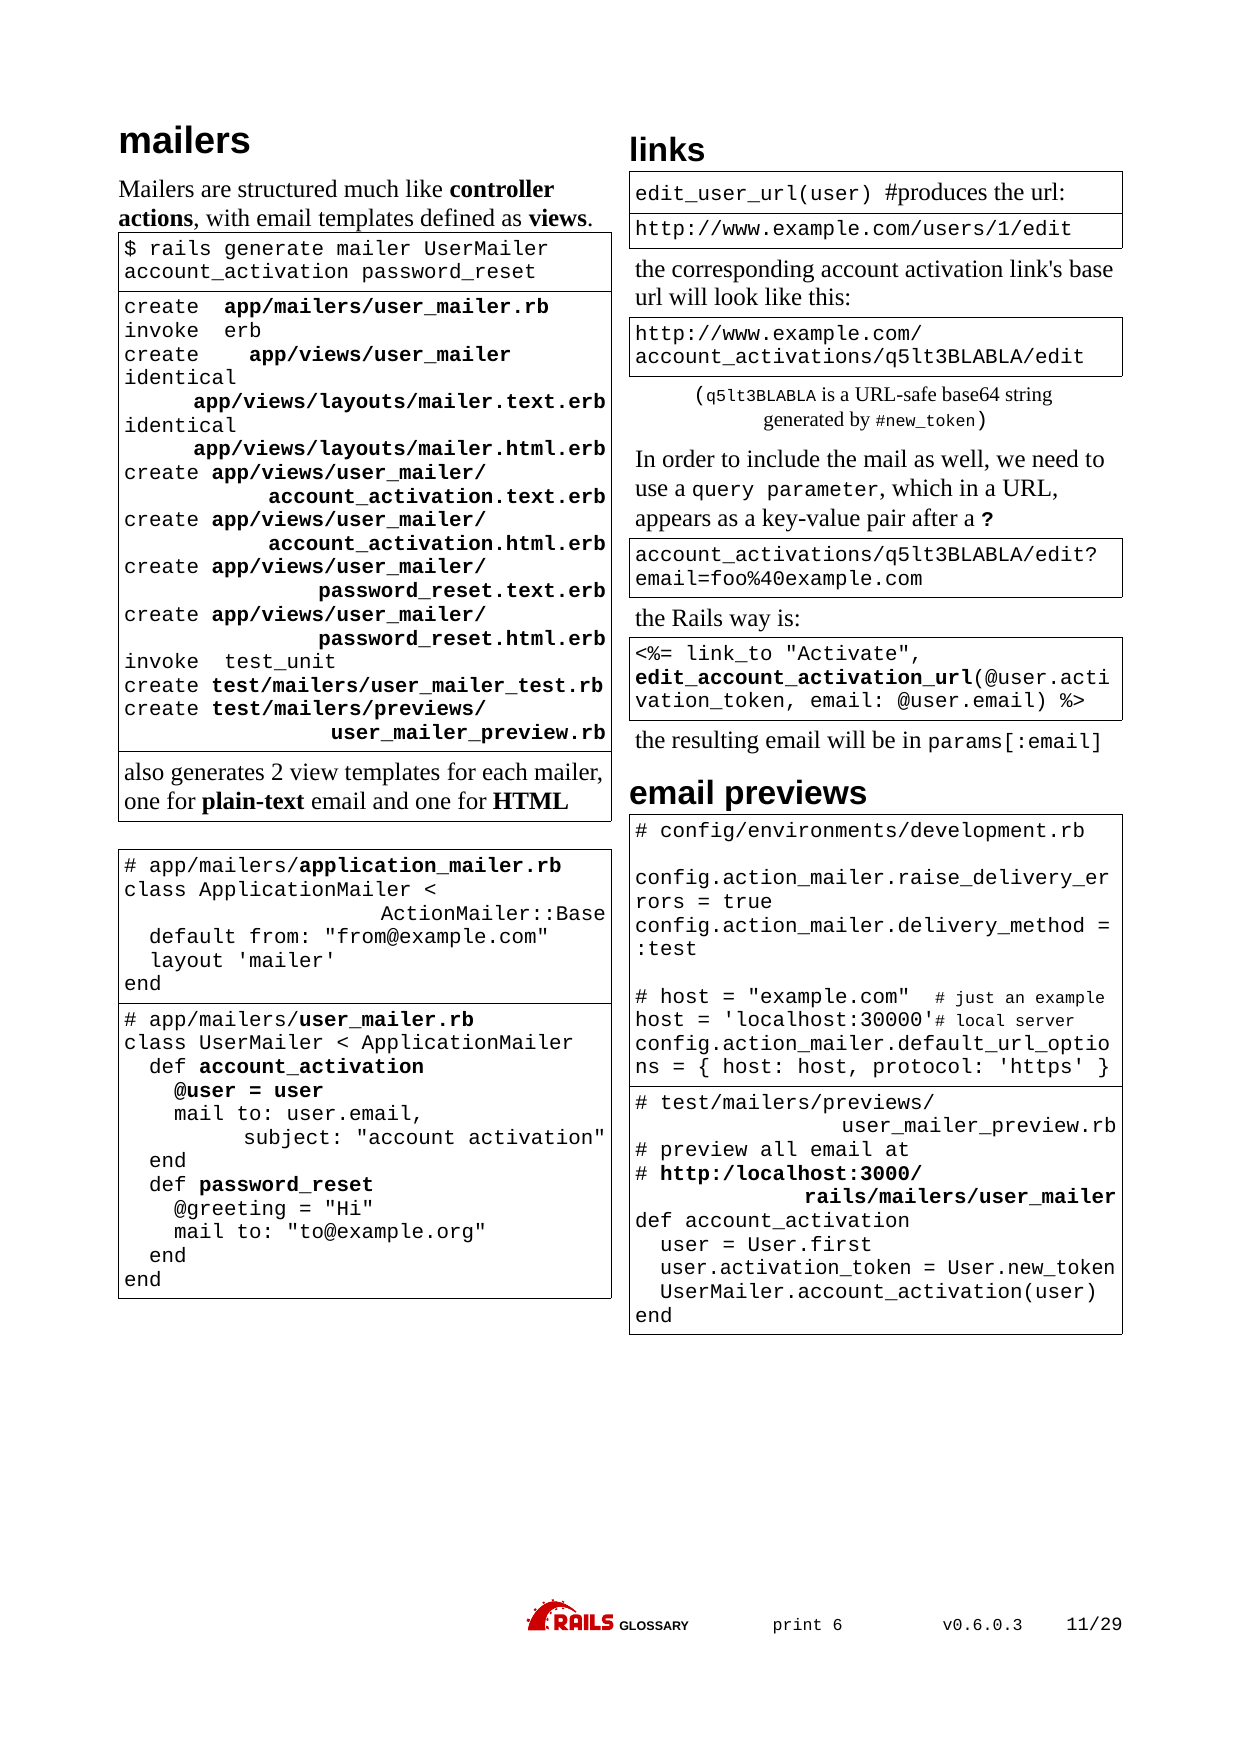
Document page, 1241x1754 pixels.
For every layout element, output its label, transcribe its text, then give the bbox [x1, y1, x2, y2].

table_cell also generates 2 view templates for each mailer, one for plain-text email and one for HTML [119, 752, 611, 821]
table_cell create app/mailers/user_mailer.rb invoke erb create app/views/user_mailer identical app/views/layouts/mailer.text.erb identical app/views/layouts/mailer.html.erb create app/views/user_mailer/ account_activation.text.erb create app/views/user_mailer/ account_activation.html.erb create app/views/user_mailer/ password_reset.text.erb create app/views/user_mailer/ password_reset.html.erb invoke test_unit create test/mailers/user_mailer_test.rb create test/mailers/previews/ user_mailer_preview.rb [119, 292, 611, 751]
table_header # app/mailers/application_mailer.rb class ApplicationMailer < ActionMailer::Base default from: "from@example.com" layout 'mailer' end [119, 850, 611, 1003]
table_header edit_user_url(user) #produces the url: [630, 172, 1122, 213]
table_header $ rails generate mailer UserMailer account_activation password_reset [119, 233, 611, 291]
table_cell account_activations/q5lt3BLABLA/edit?email=foo%40example.com [630, 539, 1122, 597]
table_cell http://www.example.com/account_activations/q5lt3BLABLA/edit [630, 318, 1122, 376]
table_cell # app/mailers/user_mailer.rb class UserMailer < ApplicationMailer def account_activation @user = user mail to: user.email, subject: "account activation" end def password_reset @greeting = "Hi" mail to: "to@example.org" end end [119, 1004, 611, 1298]
subtitle links [629, 130, 1122, 168]
table_cell In order to include the mail as well, we need to use a query parameter, which in a URL, appears as a key-value pair after a ? [629, 439, 1122, 538]
text Mailers are structured much like controller actions, with email templates defined as views. [118, 174, 611, 232]
table_cell http://www.example.com/users/1/edit [630, 214, 1122, 248]
table_cell the Rails way is: [629, 598, 1122, 637]
subtitle email previews [629, 773, 1122, 811]
table_cell # test/mailers/previews/ user_mailer_preview.rb # preview all email at # http:/localhost:3000/ rails/mailers/user_mailer def account_activation user = User.first user.activation_token = User.new_token UserMailer.account_activation(user) end [630, 1087, 1122, 1334]
table_cell <%= link_to "Activate", edit_account_activation_url(@user.activation_token, email: @user.email) %> [630, 638, 1122, 720]
table_cell (q5lt3BLABLA is a URL-safe base64 string generated by #new_token) [629, 377, 1122, 439]
table_cell the corresponding account activation link's base url will look like this: [629, 249, 1122, 317]
table_cell the resulting email will be in params[:email] [629, 721, 1122, 761]
subtitle mailers [118, 118, 611, 162]
table_header # config/environments/development.rb config.action_mailer.raise_delivery_errors = true config.action_mailer.delivery_method = :test # host = "example.com" # just an example host = 'localhost:30000'# local server config.action_mailer.default_url_options = { host: host, protocol: 'https' } [630, 815, 1122, 1086]
